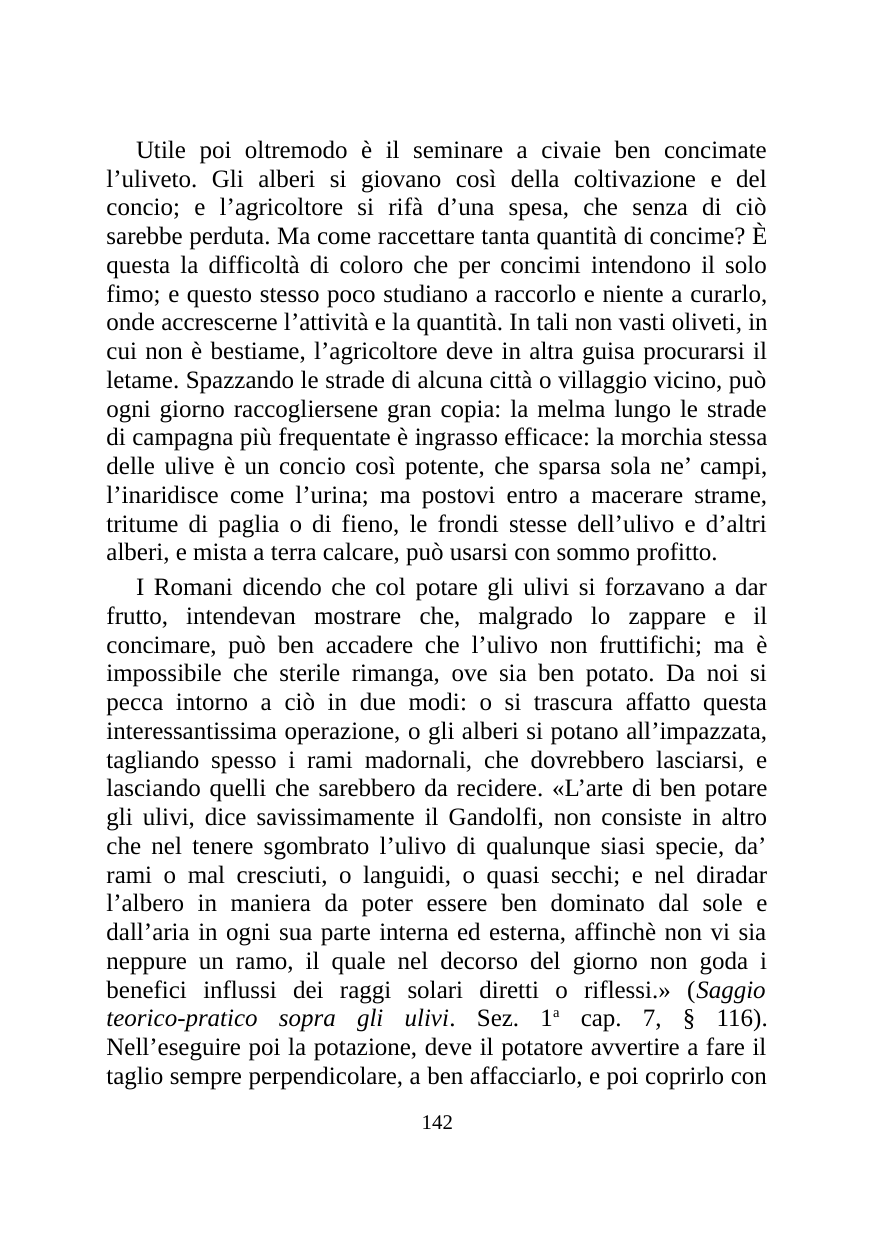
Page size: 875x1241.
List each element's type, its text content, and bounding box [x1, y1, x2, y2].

text Utile poi oltremodo è il seminare a civaie ben concimate l’uliveto. Gli alberi si giovano così della coltivazione e del concio; e l’agricoltore si rifà d’una spesa, che senza di ciò sarebbe perduta. Ma come raccettare tanta quantità di concime? È questa la difficoltà di coloro che per concimi intendono il solo fimo; e questo stesso poco studiano a raccorlo e niente a curarlo, onde accrescerne l’attività e la quantità. In tali non vasti oliveti, in cui non è bestiame, l’agricoltore deve in altra guisa procurarsi il letame. Spazzando le strade di alcuna città o villaggio vicino, può ogni giorno raccogliersene gran copia: la melma lungo le strade di campagna più frequentate è ingrasso efficace: la morchia stessa delle ulive è un concio così potente, che sparsa sola ne’ campi, l’inaridisce come l’urina; ma postovi entro a macerare strame, tritume di paglia o di fieno, le frondi stesse dell’ulivo e d’altri alberi, e mista a terra calcare, può usarsi con sommo profitto. [106, 135, 768, 566]
text I Romani dicendo che col potare gli ulivi si forzavano a dar frutto, intendevan mostrare che, malgrado lo zappare e il concimare, può ben accadere che l’ulivo non fruttifichi; ma è impossibile che sterile rimanga, ove sia ben potato. Da noi si pecca intorno a ciò in due modi: o si trascura affatto questa interessantissima operazione, o gli alberi si potano all’impazzata, tagliando spesso i rami madornali, che dovrebbero lasciarsi, e lasciando quelli che sarebbero da recidere. «L’arte di ben potare gli ulivi, dice savissimamente il Gandolfi, non consiste in altro che nel tenere sgombrato l’ulivo di qualunque siasi specie, da’ rami o mal cresciuti, o languidi, o quasi secchi; e nel diradar l’albero in maniera da poter essere ben dominato dal sole e dall’aria in ogni sua parte interna ed esterna, affinchè non vi sia neppure un ramo, il quale nel decorso del giorno non goda i benefici influssi dei raggi solari diretti o riflessi.» (Saggio teorico-pratico sopra gli ulivi. Sez. 1a cap. 7, § 116). Nell’eseguire poi la potazione, deve il potatore avvertire a fare il taglio sempre perpendicolare, a ben affacciarlo, e poi coprirlo con [106, 572, 768, 1090]
